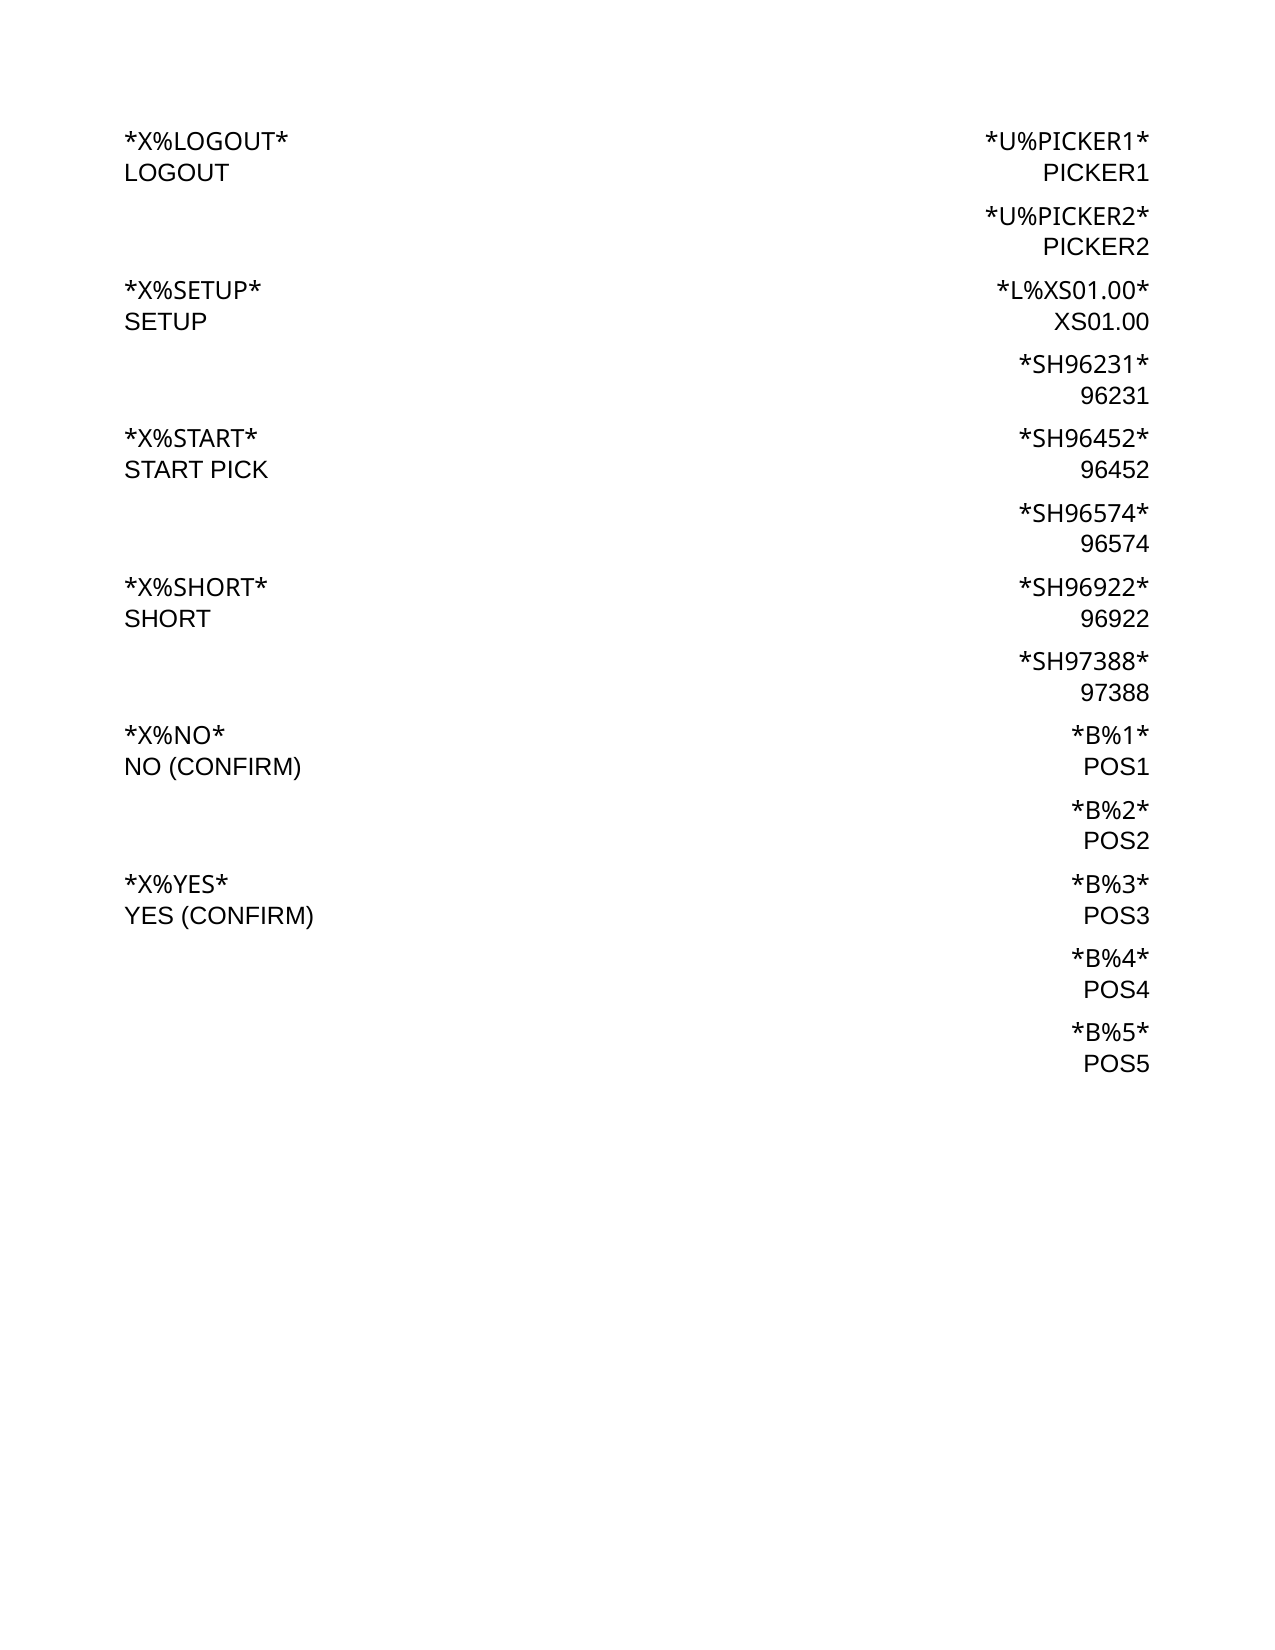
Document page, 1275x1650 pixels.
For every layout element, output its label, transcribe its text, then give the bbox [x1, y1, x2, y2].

table_cell *SH97388* 97388 [638, 638, 1155, 712]
table_cell [118, 193, 637, 267]
table_cell *X%SHORT* SHORT [118, 564, 637, 638]
table_cell *SH96922* 96922 [638, 564, 1155, 638]
table_cell [118, 1009, 637, 1084]
table_cell *X%SETUP* SETUP [118, 267, 637, 341]
table_cell *B%4* POS4 [638, 935, 1155, 1009]
table_cell *X%START* START PICK [118, 415, 637, 489]
table_cell [118, 787, 637, 861]
table_cell *B%5* POS5 [638, 1009, 1155, 1084]
table_cell *B%1* POS1 [638, 712, 1155, 787]
table_cell *X%NO* NO (CONFIRM) [118, 712, 637, 787]
table_cell *U%PICKER2* PICKER2 [638, 193, 1155, 267]
table_cell *SH96452* 96452 [638, 415, 1155, 489]
table_cell [118, 638, 637, 712]
table_cell *L%XS01.00* XS01.00 [638, 267, 1155, 341]
table_header *X%LOGOUT* LOGOUT [118, 118, 637, 192]
table_cell *B%2* POS2 [638, 787, 1155, 861]
table_header *U%PICKER1* PICKER1 [638, 118, 1155, 192]
table_cell [118, 935, 637, 1009]
table_cell *B%3* POS3 [638, 861, 1155, 935]
table_cell [118, 341, 637, 415]
table_cell *SH96231* 96231 [638, 341, 1155, 415]
table_cell *SH96574* 96574 [638, 490, 1155, 564]
table_cell [118, 490, 637, 564]
table_cell *X%YES* YES (CONFIRM) [118, 861, 637, 935]
